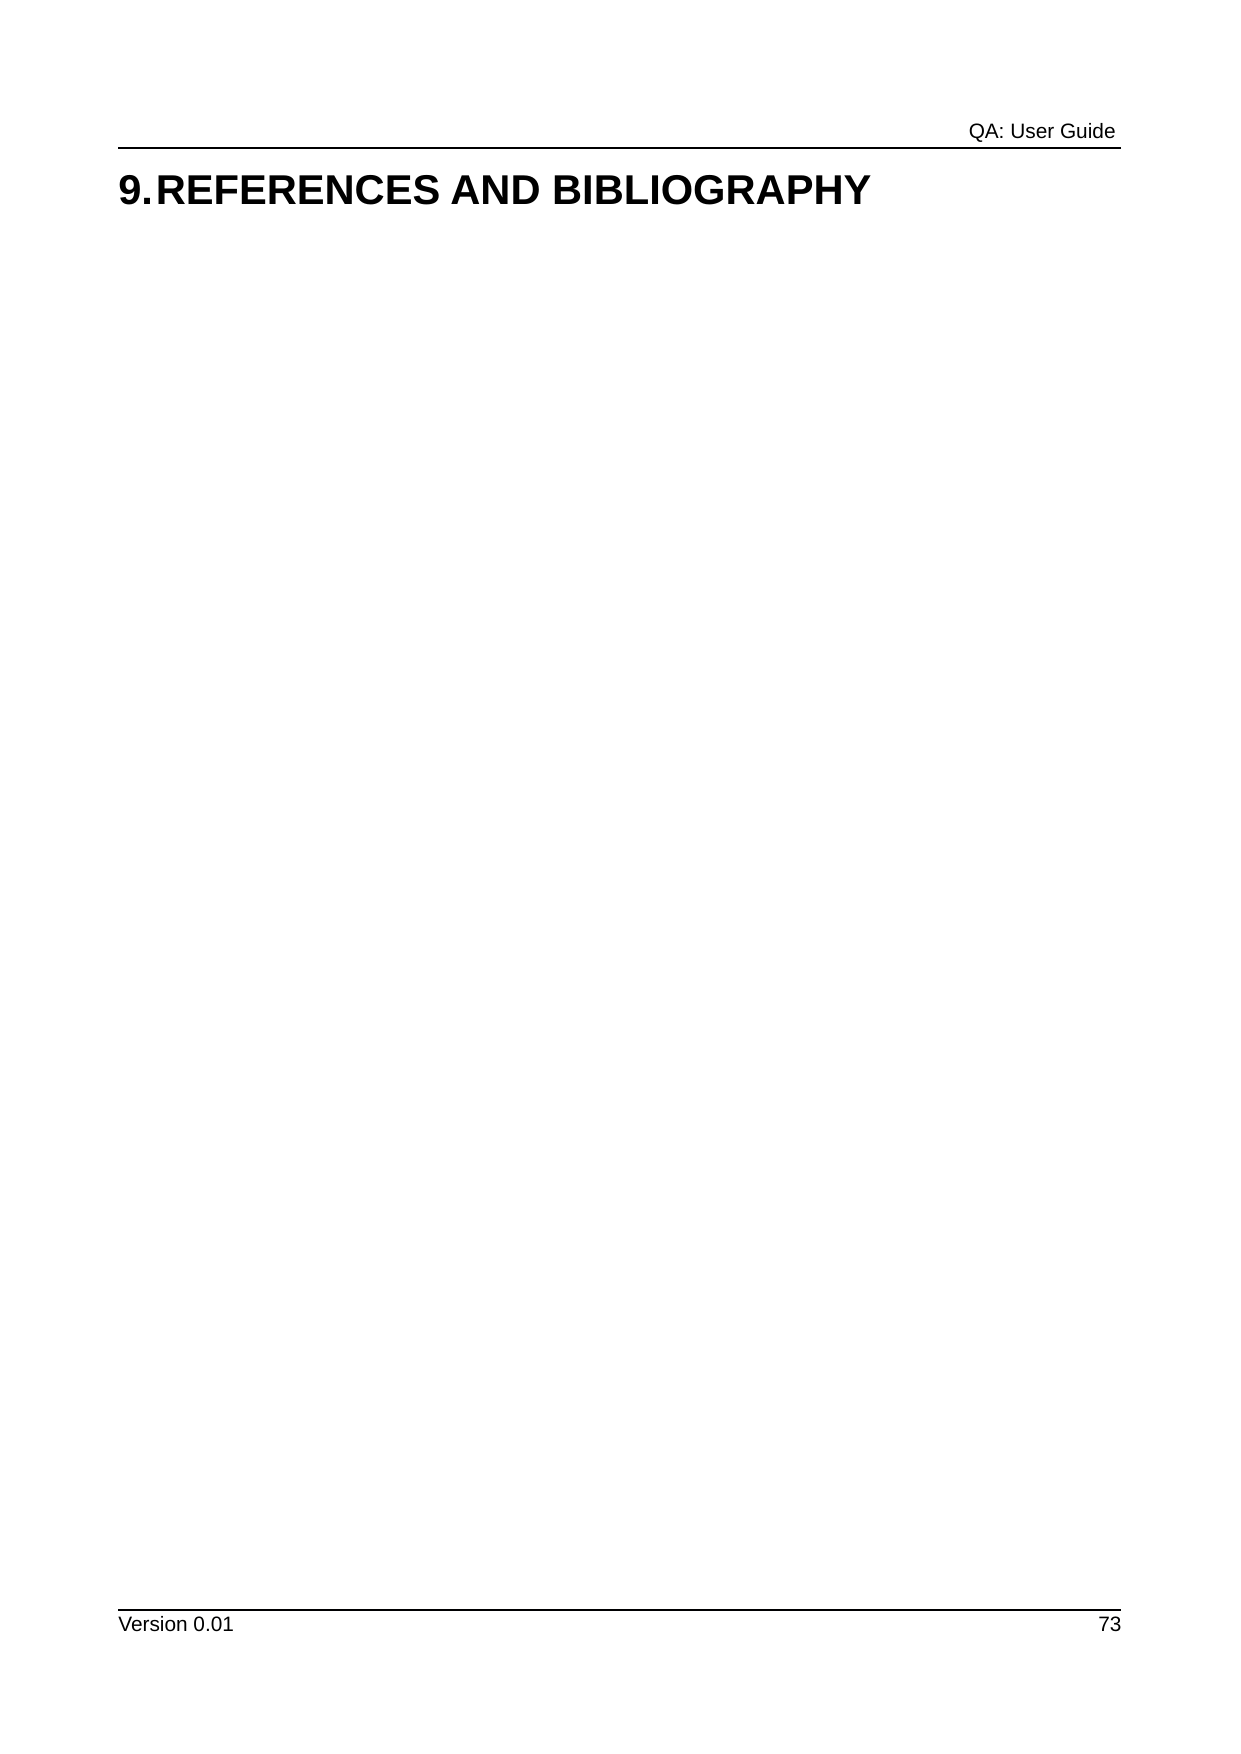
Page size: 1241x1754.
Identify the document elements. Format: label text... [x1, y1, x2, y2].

subtitle References and bibliography [118, 166, 1122, 213]
